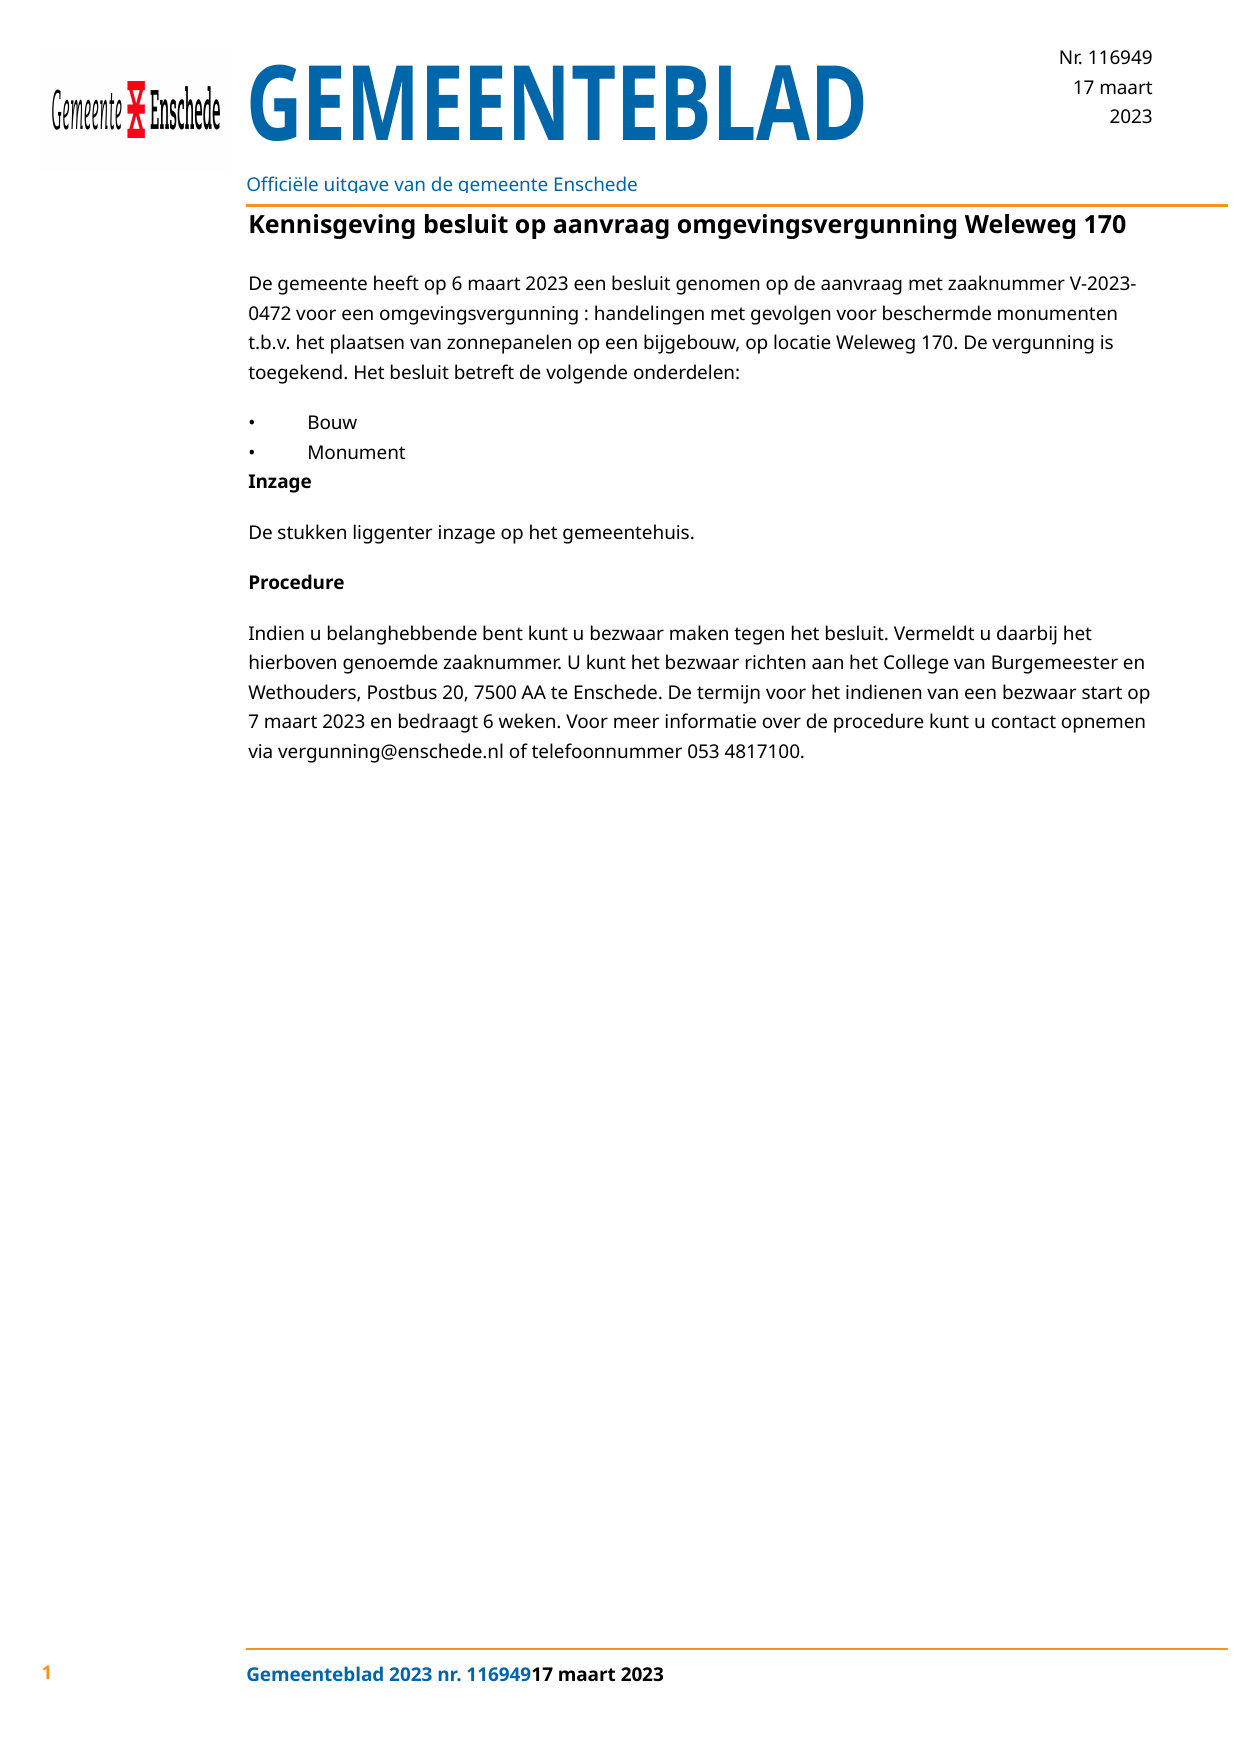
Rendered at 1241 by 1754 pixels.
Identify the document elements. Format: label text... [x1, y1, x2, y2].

text De stukken liggenter inzage op het gemeentehuis. [248, 519, 1152, 545]
text Kennisgeving besluit op aanvraag omgevingsvergunning Weleweg 170 [248, 207, 1152, 241]
text Inzage [248, 469, 1152, 494]
list Monument [248, 439, 1152, 465]
list Bouw [248, 409, 1152, 435]
text De gemeente heeft op 6 maart 2023 een besluit genomen op de aanvraag met zaaknummer V-2023-0472 voor een omgevingsvergunning : handelingen met gevolgen voor beschermde monumenten t.b.v. het plaatsen van zonnepanelen op een bijgebouw, op locatie Weleweg 170. De vergunning is toegekend. Het besluit betreft de volgende onderdelen: [248, 270, 1152, 385]
picture [41, 47, 231, 172]
text Procedure [248, 569, 1152, 595]
text Indien u belanghebbende bent kunt u bezwaar maken tegen het besluit. Vermeldt u daarbij het hierboven genoemde zaaknummer. U kunt het bezwaar richten aan het College van Burgemees­ter en Wethouders, Postbus 20, 7500 AA te Enschede. De termijn voor het indienen van een bezwaar start op 7 maart 2023 en bedraagt 6 weken. Voor meer informatie over de procedure kunt u contact opnemen via vergunning@enschede.nl of telefoonnummer 053 4817100. [248, 620, 1152, 764]
